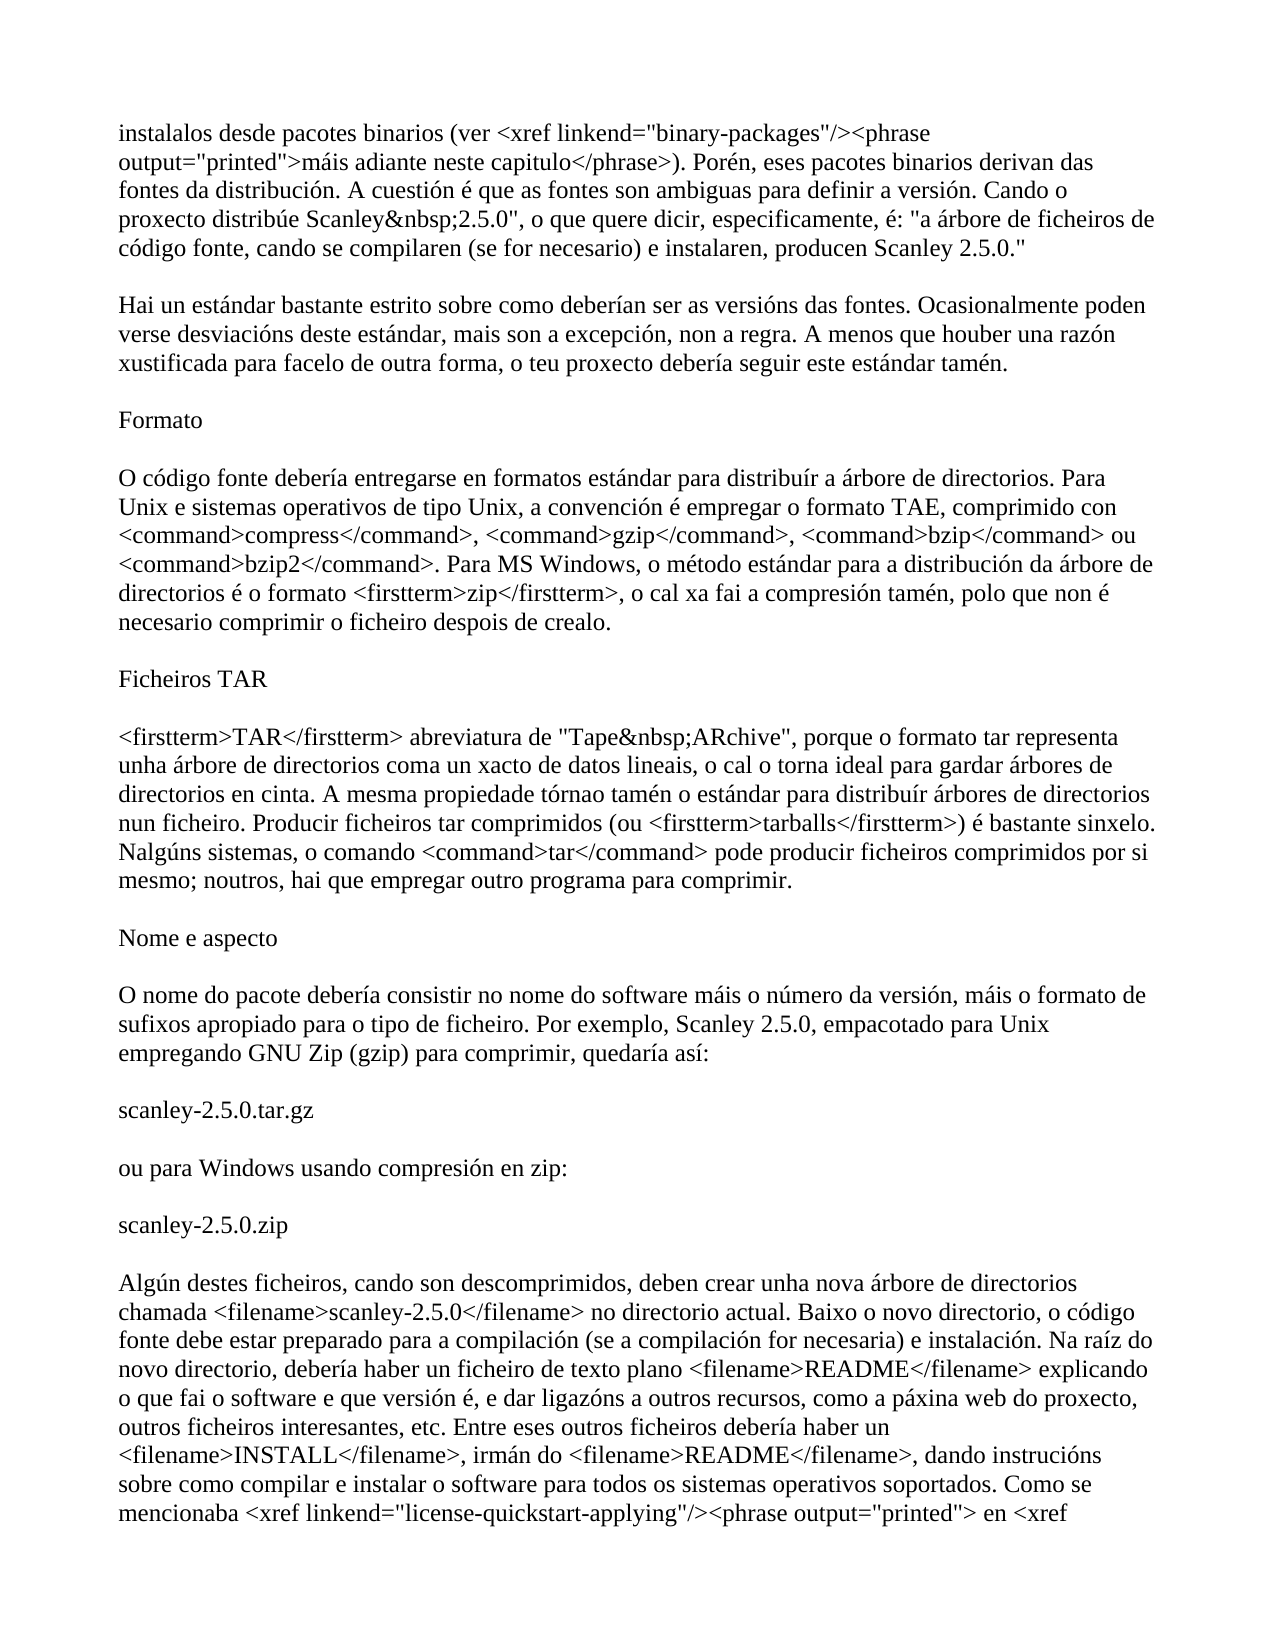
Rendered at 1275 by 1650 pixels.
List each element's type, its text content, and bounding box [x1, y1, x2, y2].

text instalalos desde pacotes binarios (ver <xref linkend="binary-packages"/><phrase output="printed">máis adiante neste capitulo</phrase>). Porén, eses pacotes binarios derivan das fontes da distribución. A cuestión é que as fontes son ambiguas para definir a versión. Cando o proxecto distribúe Scanley&nbsp;2.5.0", o que quere dicir, especificamente, é: "a árbore de ficheiros de código fonte, cando se compilaren (se for necesario) e instalaren, producen Scanley 2.5.0." [118, 118, 1157, 262]
text Formato [118, 406, 1157, 434]
text Algún destes ficheiros, cando son descomprimidos, deben crear unha nova árbore de directorios chamada <filename>scanley-2.5.0</filename> no directorio actual. Baixo o novo directorio, o código fonte debe estar preparado para a compilación (se a compilación for necesaria) e instalación. Na raíz do novo directorio, debería haber un ficheiro de texto plano <filename>README</filename> explicando o que fai o software e que versión é, e dar ligazóns a outros recursos, como a páxina web do proxecto, outros ficheiros interesantes, etc. Entre eses outros ficheiros debería haber un <filename>INSTALL</filename>, irmán do <filename>README</filename>, dando instrucións sobre como compilar e instalar o software para todos os sistemas operativos soportados. Como se mencionaba <xref linkend="license-quickstart-applying"/><phrase output="printed"> en <xref [118, 1268, 1157, 1527]
text Hai un estándar bastante estrito sobre como deberían ser as versións das fontes. Ocasionalmente poden verse desviacións deste estándar, mais son a excepción, non a regra. A menos que houber una razón xustificada para facelo de outra forma, o teu proxecto debería seguir este estándar tamén. [118, 291, 1157, 377]
text O nome do pacote debería consistir no nome do software máis o número da versión, máis o formato de sufixos apropiado para o tipo de ficheiro. Por exemplo, Scanley 2.5.0, empacotado para Unix empregando GNU Zip (gzip) para comprimir, quedaría así: [118, 981, 1157, 1067]
text O código fonte debería entregarse en formatos estándar para distribuír a árbore de directorios. Para Unix e sistemas operativos de tipo Unix, a convención é empregar o formato TAE, comprimido con <command>compress</command>, <command>gzip</command>, <command>bzip</command> ou <command>bzip2</command>. Para MS Windows, o método estándar para a distribución da árbore de directorios é o formato <firstterm>zip</firstterm>, o cal xa fai a compresión tamén, polo que non é necesario comprimir o ficheiro despois de crealo. [118, 463, 1157, 636]
text <firstterm>TAR</firstterm> abreviatura de "Tape&nbsp;ARchive", porque o formato tar representa unha árbore de directorios coma un xacto de datos lineais, o cal o torna ideal para gardar árbores de directorios en cinta. A mesma propiedade tórnao tamén o estándar para distribuír árbores de directorios nun ficheiro. Producir ficheiros tar comprimidos (ou <firstterm>tarballs</firstterm>) é bastante sinxelo. Nalgúns sistemas, o comando <command>tar</command> pode producir ficheiros comprimidos por si mesmo; noutros, hai que empregar outro programa para comprimir. [118, 722, 1157, 894]
text scanley-2.5.0.zip [118, 1211, 1157, 1239]
text Ficheiros TAR [118, 664, 1157, 693]
text ou para Windows usando compresión en zip: [118, 1153, 1157, 1182]
text scanley-2.5.0.tar.gz [118, 1096, 1157, 1124]
text Nome e aspecto [118, 923, 1157, 952]
